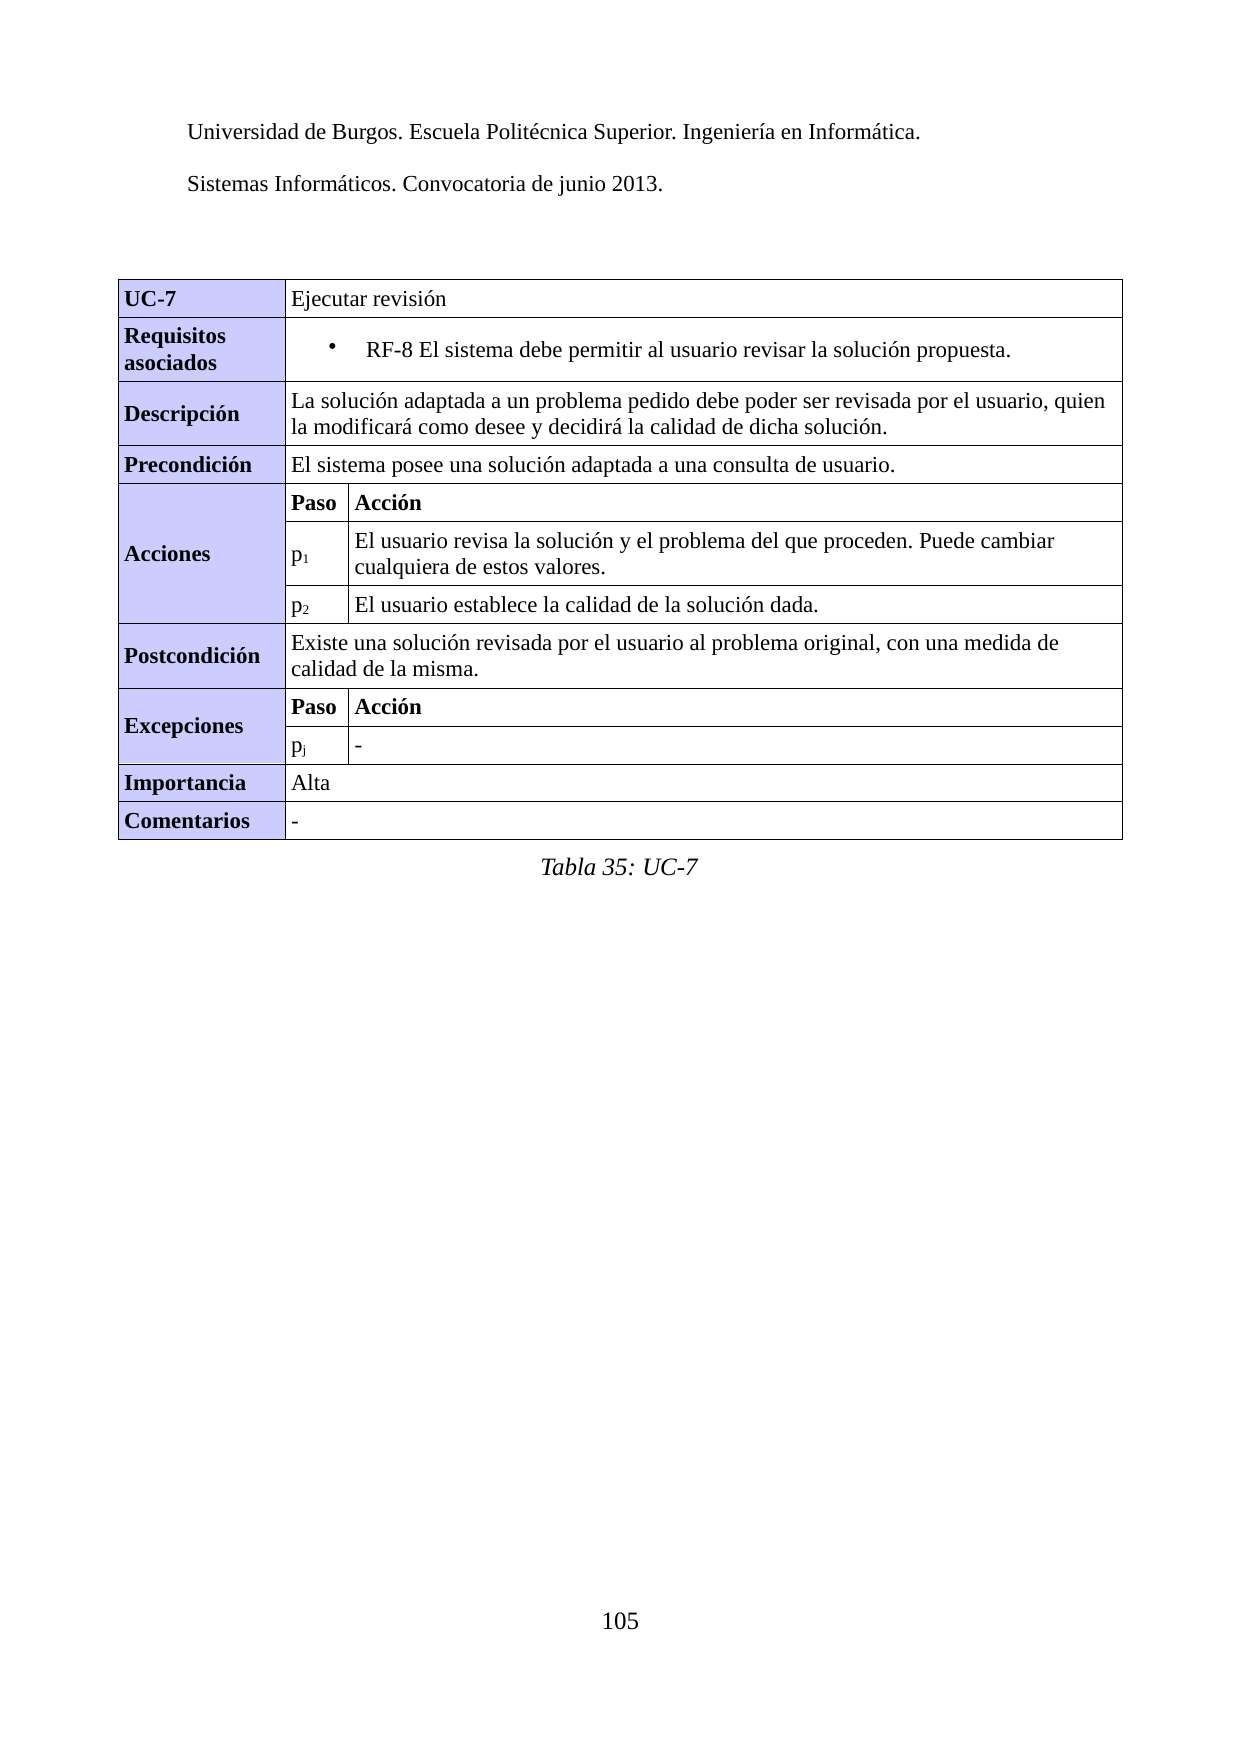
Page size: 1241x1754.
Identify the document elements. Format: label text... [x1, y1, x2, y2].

table_cell Paso [286, 689, 348, 726]
text Tabla 35: UC-7 [118, 852, 1122, 881]
table_cell Requisitos asociados [119, 318, 285, 381]
table_cell pj [286, 727, 348, 763]
table_header Ejecutar revisión [286, 280, 1122, 317]
table_cell RF-8 El sistema debe permitir al usuario revisar la solución propuesta. [286, 318, 1122, 381]
table_cell - [286, 802, 1122, 839]
table_cell Precondición [119, 446, 285, 483]
table_cell El usuario revisa la solución y el problema del que proceden. Puede cambiar cualquiera de estos valores. [349, 522, 1122, 585]
table_cell Paso [286, 484, 348, 521]
table_cell p1 [286, 522, 348, 585]
table_cell La solución adaptada a un problema pedido debe poder ser revisada por el usuario, quien la modificará como desee y decidirá la calidad de dicha solución. [286, 382, 1122, 445]
table_cell Comentarios [119, 802, 285, 839]
table_cell Acción [349, 484, 1122, 521]
table_cell Postcondición [119, 624, 285, 688]
table_cell p2 [286, 586, 348, 623]
table_cell Importancia [119, 765, 285, 801]
table_cell El sistema posee una solución adaptada a una consulta de usuario. [286, 446, 1122, 483]
table_cell Existe una solución revisada por el usuario al problema original, con una medida de calidad de la misma. [286, 624, 1122, 688]
table_cell Acciones [119, 484, 285, 623]
table_header UC-7 [119, 280, 285, 317]
table_cell - [349, 727, 1122, 763]
table_cell Alta [286, 765, 1122, 801]
table_cell El usuario establece la calidad de la solución dada. [349, 586, 1122, 623]
table_cell Descripción [119, 382, 285, 445]
table_cell Acción [349, 689, 1122, 726]
table_cell Excepciones [119, 689, 285, 763]
